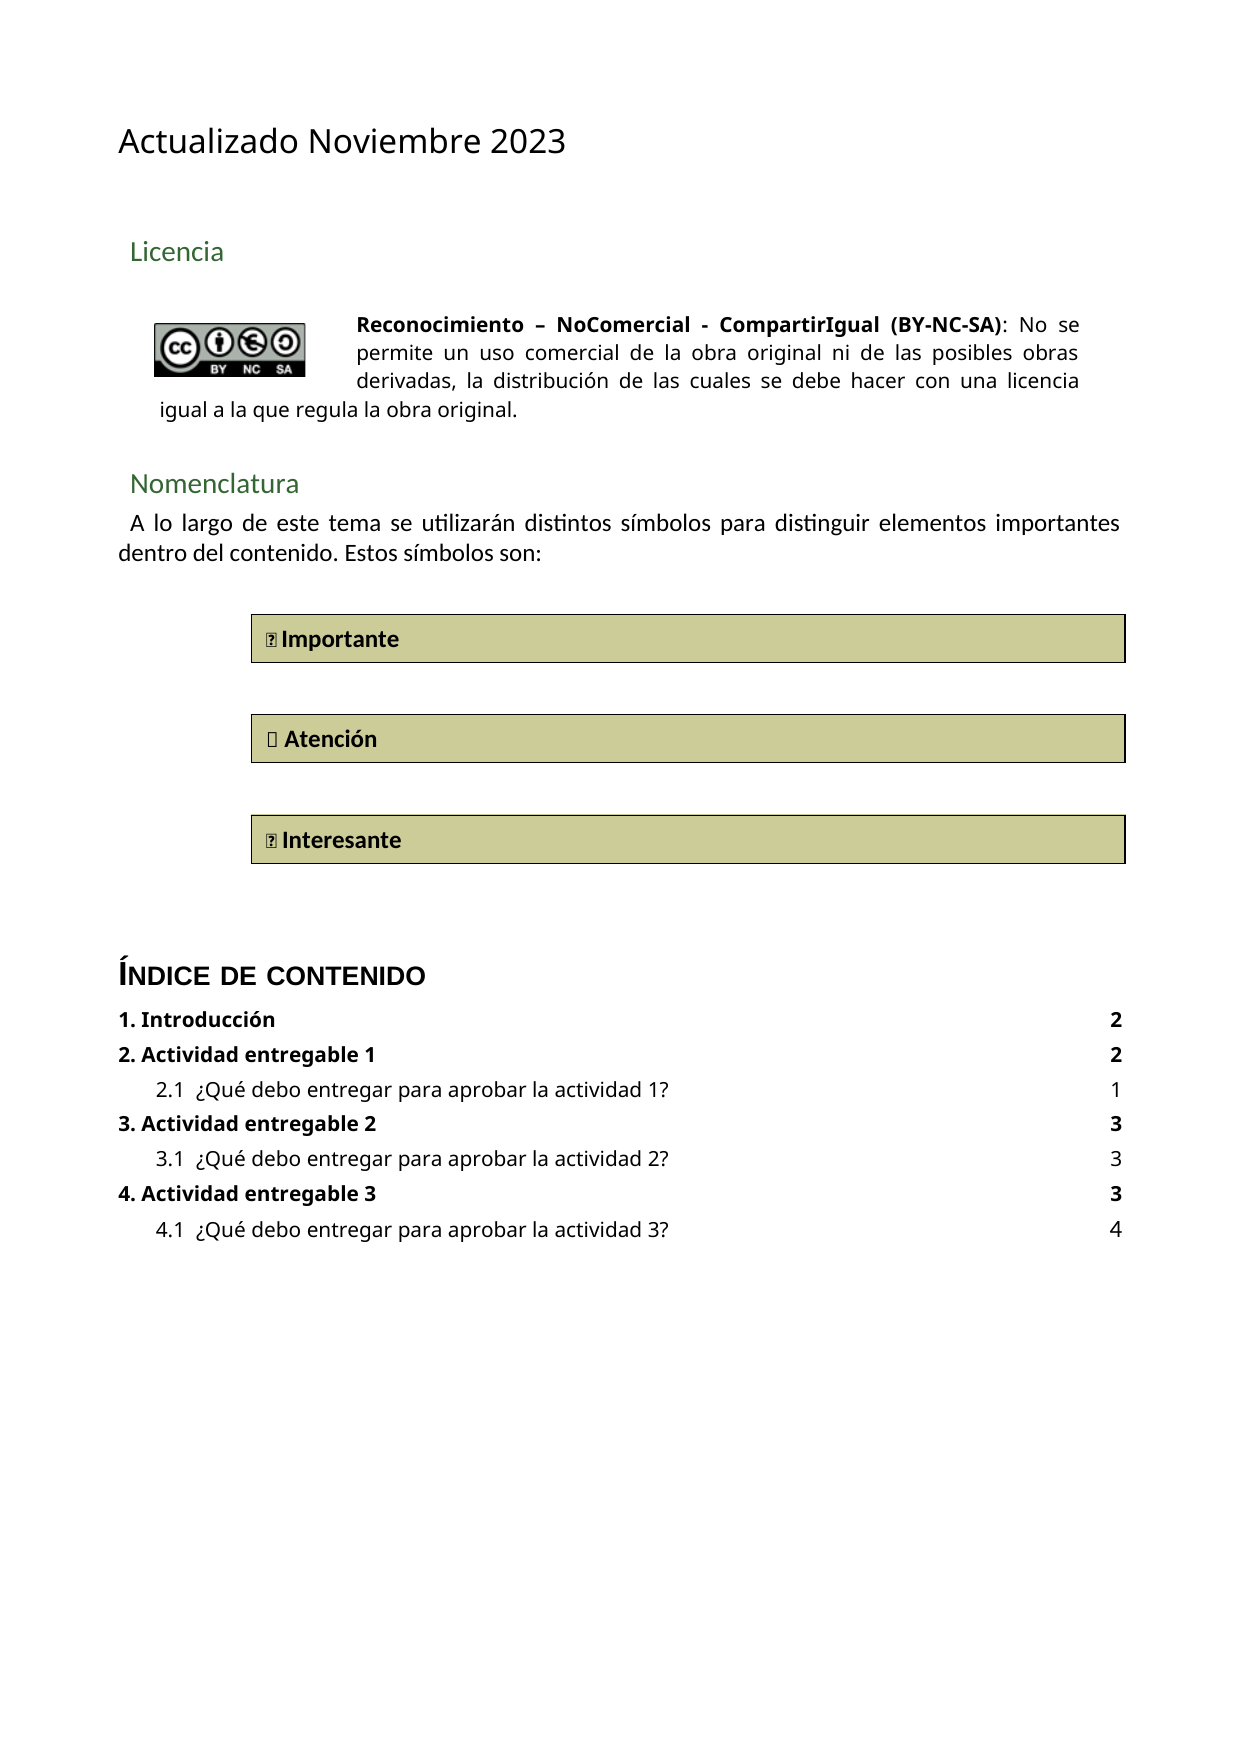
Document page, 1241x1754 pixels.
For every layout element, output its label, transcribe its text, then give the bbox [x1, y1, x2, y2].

text 1. Introducción 2 [118, 1005, 1122, 1034]
text 4.1 ¿Qué debo entregar para aprobar la actividad 3? 4 [156, 1213, 1122, 1244]
text Actualizado Noviembre 2023 [118, 118, 1122, 163]
text 💬 Interesante [252, 816, 1124, 863]
text 3.1 ¿Qué debo entregar para aprobar la actividad 2? 3 [156, 1144, 1122, 1172]
text Índice de contenido [118, 954, 1122, 993]
text Nomenclatura [118, 465, 1122, 500]
picture [154, 323, 306, 377]
text 📖 Importante [252, 615, 1124, 662]
text A lo largo de este tema se utilizarán distintos símbolos para distinguir elementos importantes dentro del contenido. Estos símbolos son: [118, 507, 1122, 568]
text Licencia [118, 233, 1122, 268]
text 4. Actividad entregable 3 3 [118, 1179, 1122, 1207]
text 2.1 ¿Qué debo entregar para aprobar la actividad 1? 1 [156, 1075, 1122, 1103]
text Reconocimiento – NoComercial - CompartirIgual (BY-NC-SA): No se permite un uso comercial de la obra original ni de las posibles obras derivadas, la distribución de las cuales se debe hacer con una licencia igual a la que regula la obra original. [159, 310, 1080, 423]
text ❕ Atención [252, 715, 1124, 762]
text 3. Actividad entregable 2 3 [118, 1109, 1122, 1138]
text 2. Actividad entregable 1 2 [118, 1040, 1122, 1068]
